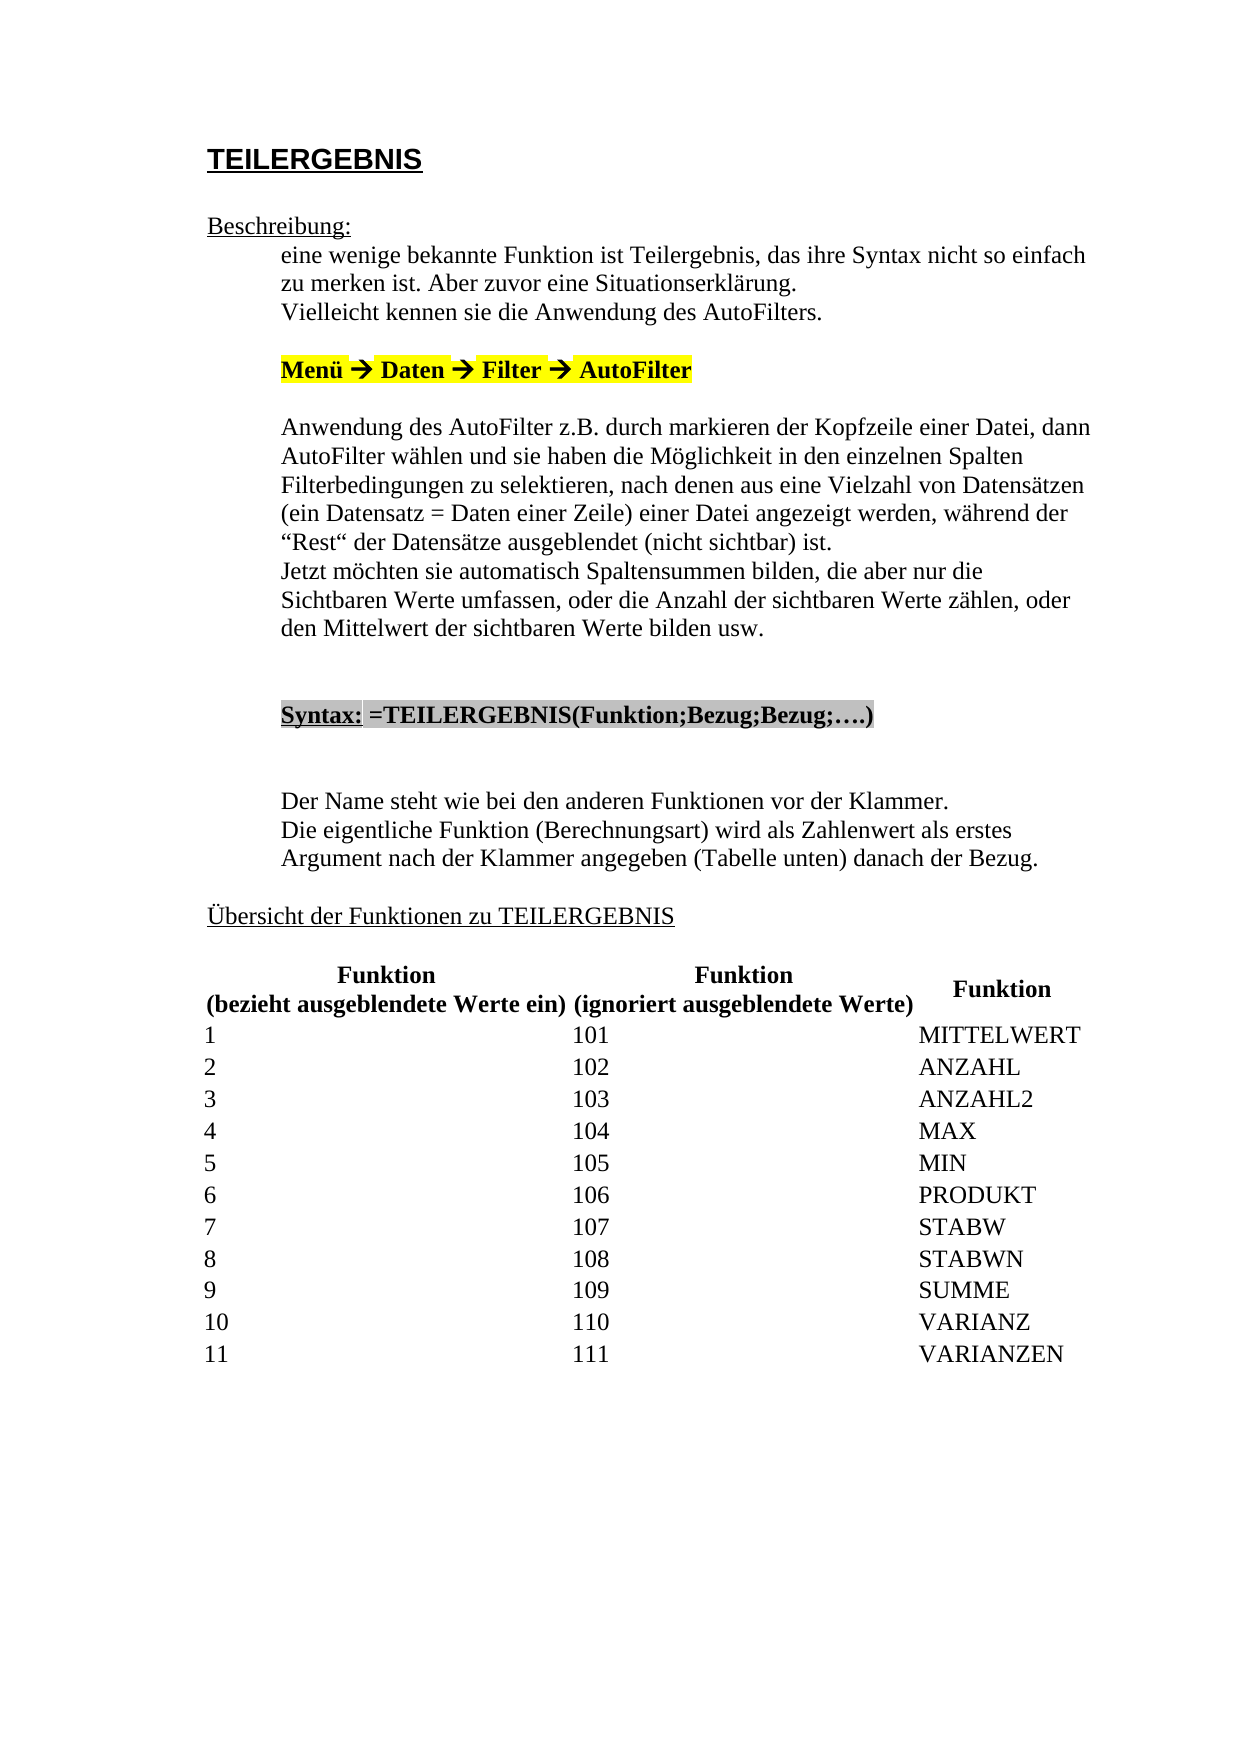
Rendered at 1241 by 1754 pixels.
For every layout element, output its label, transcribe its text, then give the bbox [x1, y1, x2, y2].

table_cell STABW [917, 1210, 1087, 1242]
table_cell 11 [202, 1338, 570, 1370]
table_cell 102 [570, 1051, 917, 1083]
table_cell 110 [570, 1306, 917, 1338]
table_cell 101 [570, 1019, 917, 1051]
table_cell 4 [202, 1115, 570, 1147]
subtitle TEILERGEBNIS [207, 142, 1092, 176]
table_header Funktion (bezieht ausgeblendete Werte ein) [202, 959, 570, 1019]
table_cell 108 [570, 1242, 917, 1274]
table_cell 9 [202, 1274, 570, 1306]
table_cell 10 [202, 1306, 570, 1338]
table_cell 106 [570, 1179, 917, 1210]
table_cell 6 [202, 1179, 570, 1210]
text Beschreibung: [207, 211, 1092, 240]
table_cell 103 [570, 1083, 917, 1115]
table_header Funktion (ignoriert ausgeblendete Werte) [570, 959, 917, 1019]
table_cell 5 [202, 1147, 570, 1178]
table_cell MITTELWERT [917, 1019, 1087, 1051]
table_cell 7 [202, 1210, 570, 1242]
table_cell 107 [570, 1210, 917, 1242]
table_cell ANZAHL2 [917, 1083, 1087, 1115]
table_cell 8 [202, 1242, 570, 1274]
table_cell 3 [202, 1083, 570, 1115]
table_cell SUMME [917, 1274, 1087, 1306]
table_cell STABWN [917, 1242, 1087, 1274]
table_cell PRODUKT [917, 1179, 1087, 1210]
text Menü  Daten  Filter  AutoFilter [281, 355, 1092, 383]
table_cell VARIANZEN [917, 1338, 1087, 1370]
table_cell 109 [570, 1274, 917, 1306]
text eine wenige bekannte Funktion ist Teilergebnis, das ihre Syntax nicht so einfach zu merken ist. Aber zuvor eine Situationserklärung. [281, 240, 1092, 297]
text Übersicht der Funktionen zu TEILERGEBNIS [207, 901, 1092, 958]
table_cell 111 [570, 1338, 917, 1370]
table_cell 105 [570, 1147, 917, 1178]
table_cell MIN [917, 1147, 1087, 1178]
text Jetzt möchten sie automatisch Spaltensummen bilden, die aber nur die Sichtbaren Werte umfassen, oder die Anzahl der sichtbaren Werte zählen, oder den Mittelwert der sichtbaren Werte bilden usw. [281, 556, 1092, 642]
table_header Funktion [917, 959, 1087, 1019]
table_cell VARIANZ [917, 1306, 1087, 1338]
table_cell MAX [917, 1115, 1087, 1147]
table_cell 1 [202, 1019, 570, 1051]
table_cell 2 [202, 1051, 570, 1083]
text Der Name steht wie bei den anderen Funktionen vor der Klammer. [281, 786, 1092, 815]
text Die eigentliche Funktion (Berechnungsart) wird als Zahlenwert als erstes Argument nach der Klammer angegeben (Tabelle unten) danach der Bezug. [281, 815, 1092, 872]
table_cell 104 [570, 1115, 917, 1147]
table_cell ANZAHL [917, 1051, 1087, 1083]
text Anwendung des AutoFilter z.B. durch markieren der Kopfzeile einer Datei, dann AutoFilter wählen und sie haben die Möglichkeit in den einzelnen Spalten Filterbedingungen zu selektieren, nach denen aus eine Vielzahl von Datensätzen (ein Datensatz = Daten einer Zeile) einer Datei angezeigt werden, während der “Rest“ der Datensätze ausgeblendet (nicht sichtbar) ist. [281, 412, 1092, 556]
text Vielleicht kennen sie die Anwendung des AutoFilters. [281, 297, 1092, 326]
text Syntax: =TEILERGEBNIS(Funktion;Bezug;Bezug;….) [281, 700, 1092, 728]
